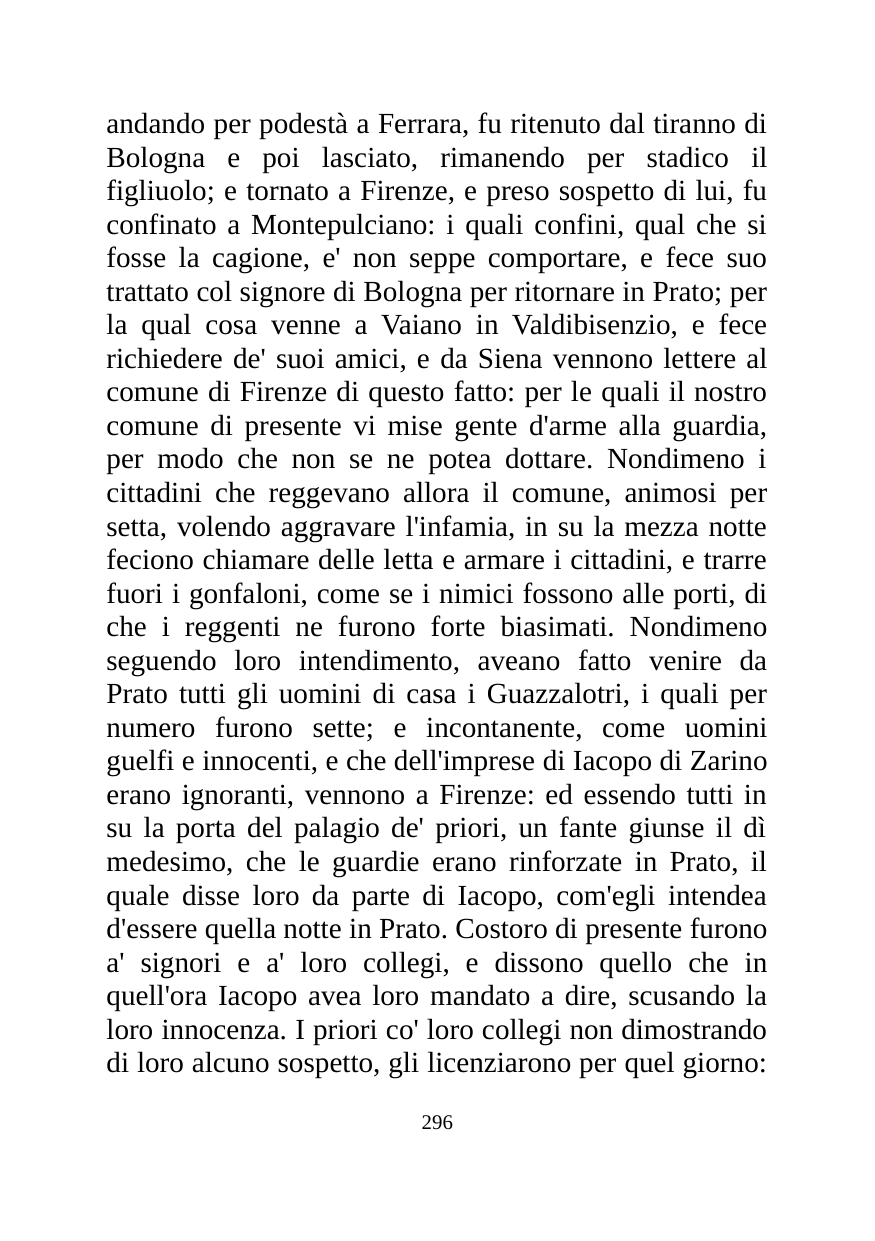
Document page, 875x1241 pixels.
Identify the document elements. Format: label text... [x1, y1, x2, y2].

text andando per podestà a Ferrara, fu ritenuto dal tiranno di Bologna e poi lasciato, rimanendo per stadico il figliuolo; e tornato a Firenze, e preso sospetto di lui, fu confinato a Montepulciano: i quali confini, qual che si fosse la cagione, e' non seppe comportare, e fece suo trattato col signore di Bologna per ritornare in Prato; per la qual cosa venne a Vaiano in Valdibisenzio, e fece richiedere de' suoi amici, e da Siena vennono lettere al comune di Firenze di questo fatto: per le quali il nostro comune di presente vi mise gente d'arme alla guardia, per modo che non se ne potea dottare. Nondimeno i cittadini che reggevano allora il comune, animosi per setta, volendo aggravare l'infamia, in su la mezza notte feciono chiamare delle letta e armare i cittadini, e trarre fuori i gonfaloni, come se i nimici fossono alle porti, di che i reggenti ne furono forte biasimati. Nondimeno seguendo loro intendimento, aveano fatto venire da Prato tutti gli uomini di casa i Guazzalotri, i quali per numero furono sette; e incontanente, come uomini guelfi e innocenti, e che dell'imprese di Iacopo di Zarino erano ignoranti, vennono a Firenze: ed essendo tutti in su la porta del palagio de' priori, un fante giunse il dì medesimo, che le guardie erano rinforzate in Prato, il quale disse loro da parte di Iacopo, com'egli intendea d'essere quella notte in Prato. Costoro di presente furono a' signori e a' loro collegi, e dissono quello che in quell'ora Iacopo avea loro mandato a dire, scusando la loro innocenza. I priori co' loro collegi non dimostrando di loro alcuno sospetto, gli licenziarono per quel giorno: [106, 106, 768, 1079]
